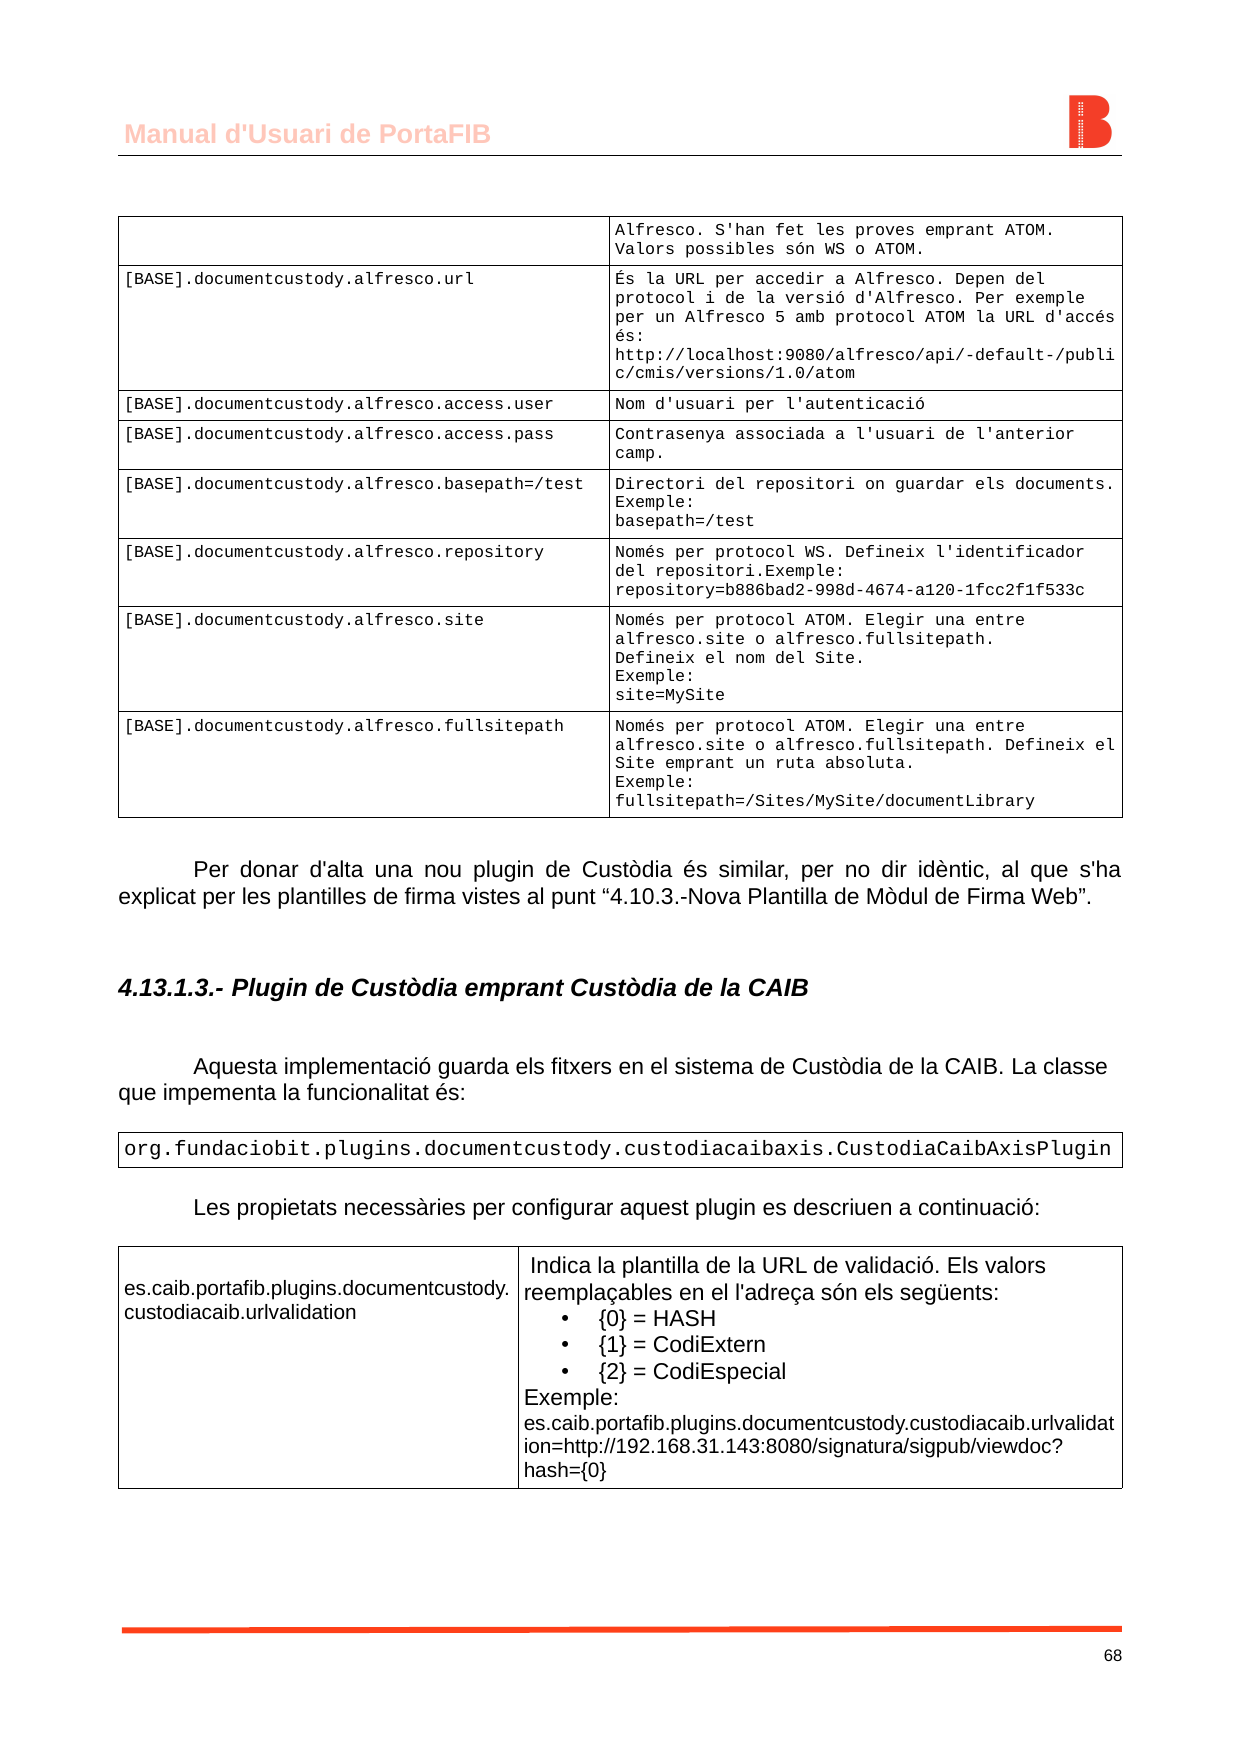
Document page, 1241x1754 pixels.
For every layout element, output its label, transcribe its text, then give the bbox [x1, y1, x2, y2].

text Aquesta implementació guarda els fitxers en el sistema de Custòdia de la CAIB. La classe que impementa la funcionalitat és: [118, 1053, 1122, 1106]
table_cell [BASE].documentcustody.alfresco.basepath=/test [119, 470, 609, 537]
table_cell Directori del repositori on guardar els documents. Exemple: basepath=/test [610, 470, 1122, 537]
table_cell [BASE].documentcustody.alfresco.access.user [119, 391, 609, 420]
table_cell Només per protocol WS. Defineix l'identificador del repositori.Exemple: repository=b886bad2-998d-4674-a120-1fcc2f1f533c [610, 539, 1122, 606]
table_cell Alfresco. S'han fet les proves emprant ATOM. Valors possibles són WS o ATOM. [610, 217, 1122, 265]
table_cell [BASE].documentcustody.alfresco.site [119, 607, 609, 711]
picture [1063, 94, 1117, 150]
table_header es.caib.portafib.plugins.documentcustody.custodiacaib.urlvalidation [119, 1247, 518, 1488]
table_cell Contrasenya associada a l'usuari de l'anterior camp. [610, 421, 1122, 469]
text Per donar d'alta una nou plugin de Custòdia és similar, per no dir idèntic, al que s'ha explicat per les plantilles de firma vistes al punt “4.10.3.-Nova Plantilla de Mòdul de Firma Web”. [118, 856, 1122, 909]
table_cell [BASE].documentcustody.alfresco.repository [119, 539, 609, 606]
subtitle Plugin de Custòdia emprant Custòdia de la CAIB [118, 973, 1122, 1002]
table_cell [BASE].documentcustody.alfresco.url [119, 266, 609, 390]
table_cell Nom d'usuari per l'autenticació [610, 391, 1122, 420]
table_cell Només per protocol ATOM. Elegir una entre alfresco.site o alfresco.fullsitepath. Defineix el Site emprant un ruta absoluta. Exemple: fullsitepath=/Sites/MySite/documentLibrary [610, 712, 1122, 817]
table_header Indica la plantilla de la URL de validació. Els valors reemplaçables en el l'adreça són els següents: {0} = HASH {1} = CodiExtern {2} = CodiEspecial Exemple: es.caib.portafib.plugins.documentcustody.custodiacaib.urlvalidation=http://192.168.31.143:8080/signatura/sigpub/viewdoc?hash={0} [519, 1247, 1122, 1488]
table_cell [BASE].documentcustody.alfresco.fullsitepath [119, 712, 609, 817]
table_cell És la URL per accedir a Alfresco. Depen del protocol i de la versió d'Alfresco. Per exemple per un Alfresco 5 amb protocol ATOM la URL d'accés és: http://localhost:9080/alfresco/api/-default-/public/cmis/versions/1.0/atom [610, 266, 1122, 390]
table_cell Només per protocol ATOM. Elegir una entre alfresco.site o alfresco.fullsitepath. Defineix el nom del Site. Exemple: site=MySite [610, 607, 1122, 711]
table_cell [119, 217, 609, 265]
table_cell [BASE].documentcustody.alfresco.access.pass [119, 421, 609, 469]
table_header org.fundaciobit.plugins.documentcustody.custodiacaibaxis.CustodiaCaibAxisPlugin [119, 1133, 1122, 1167]
text Les propietats necessàries per configurar aquest plugin es descriuen a continuació: [118, 1194, 1122, 1220]
